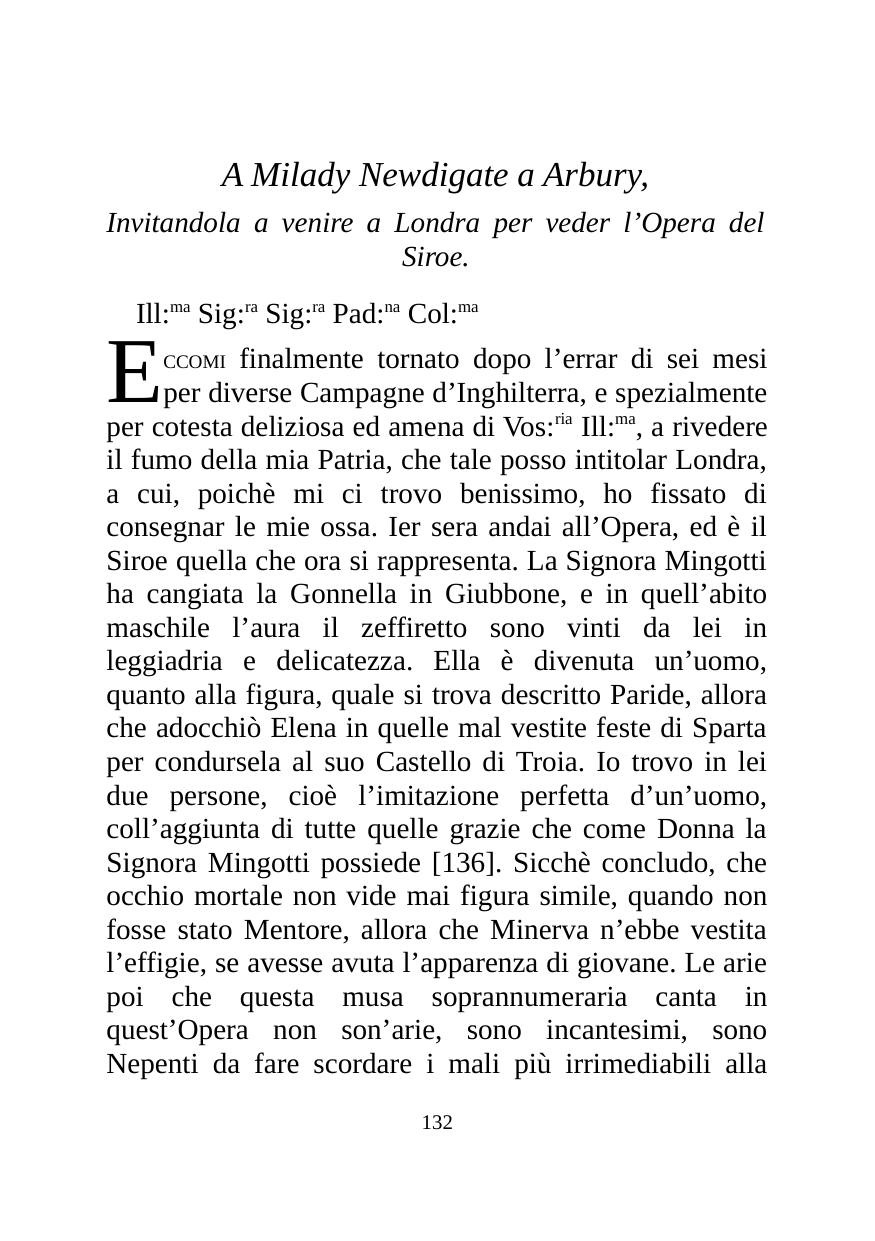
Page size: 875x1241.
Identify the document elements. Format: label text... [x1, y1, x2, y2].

subtitle Invitandola a venire a Londra per veder l’Opera del Siroe. [106, 206, 768, 273]
text Ill:ma Sig:ra Sig:ra Pad:na Col:ma [106, 296, 768, 330]
subtitle A Milady Newdigate a Arbury, [106, 153, 768, 194]
text Eccomi finalmente tornato dopo l’errar di sei mesi per diverse Campagne d’Inghilterra, e spezialmente per cotesta deliziosa ed amena di Vos:ria Ill:ma, a rivedere il fumo della mia Patria, che tale posso intitolar Londra, a cui, poichè mi ci trovo benissimo, ho fissato di consegnar le mie ossa. Ier sera andai all’Opera, ed è il Siroe quella che ora si rappresenta. La Signora Mingotti ha cangiata la Gonnella in Giubbone, e in quell’abito maschile l’aura il zeffiretto sono vinti da lei in leggiadria e delicatezza. Ella è divenuta un’uomo, quanto alla figura, quale si trova descritto Paride, allora che adocchiò Elena in quelle mal vestite feste di Sparta per condursela al suo Castello di Troia. Io trovo in lei due persone, cioè l’imitazione perfetta d’un’uomo, coll’aggiunta di tutte quelle grazie che come Donna la Signora Mingotti possiede [136]. Sicchè concludo, che occhio mortale non vide mai figura simile, quando non fosse stato Mentore, allora che Minerva n’ebbe vestita l’effigie, se avesse avuta l’apparenza di giovane. Le arie poi che questa musa soprannumeraria canta in quest’Opera non son’arie, sono incantesimi, sono Nepenti da fare scordare i mali più irrimediabili alla [106, 342, 768, 1079]
